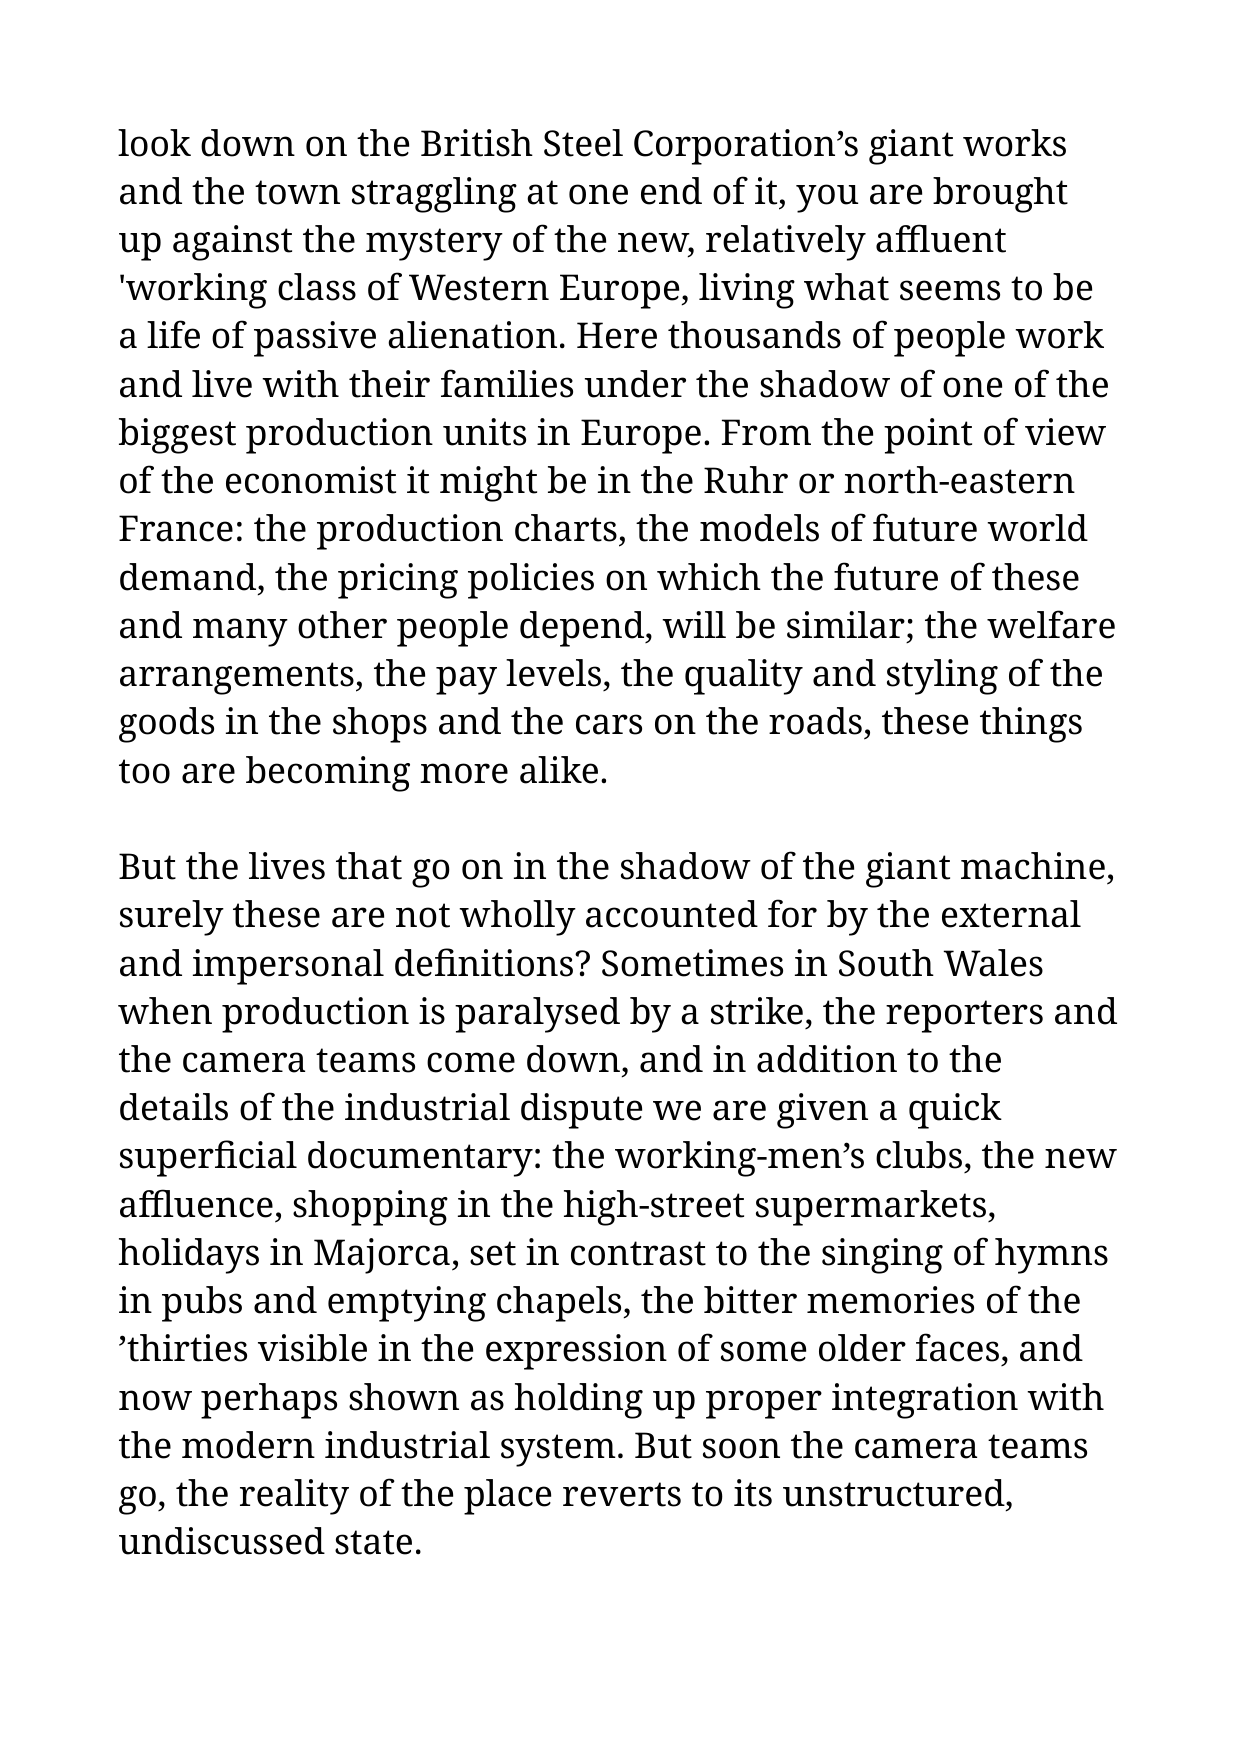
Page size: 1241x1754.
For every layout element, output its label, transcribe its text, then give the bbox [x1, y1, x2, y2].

text look down on the British Steel Corporation’s giant works and the town straggling at one end of it, you are brought up against the mystery of the new, relatively affluent 'working class of Western Europe, living what seems to be a life of passive alienation. Here thousands of people work and live with their families under the shadow of one of the biggest production units in Europe. From the point of view of the economist it might be in the Ruhr or north-eastern France: the production charts, the models of future world demand, the pricing policies on which the future of these and many other people depend, will be similar; the welfare arrangements, the pay levels, the quality and styling of the goods in the shops and the cars on the roads, these things too are becoming more alike. [118, 118, 1122, 793]
text But the lives that go on in the shadow of the giant machine, surely these are not wholly accounted for by the external and impersonal definitions? Sometimes in South Wales when production is paralysed by a strike, the reporters and the camera teams come down, and in addition to the details of the industrial dispute we are given a quick superficial documentary: the working-men’s clubs, the new affluence, shopping in the high-street supermarkets, holidays in Majorca, set in contrast to the singing of hymns in pubs and emptying chapels, the bitter memories of the ’thirties visible in the expression of some older faces, and now perhaps shown as holding up proper integration with the modern industrial system. But soon the camera teams go, the reality of the place reverts to its unstructured, undiscussed state. [118, 842, 1122, 1565]
